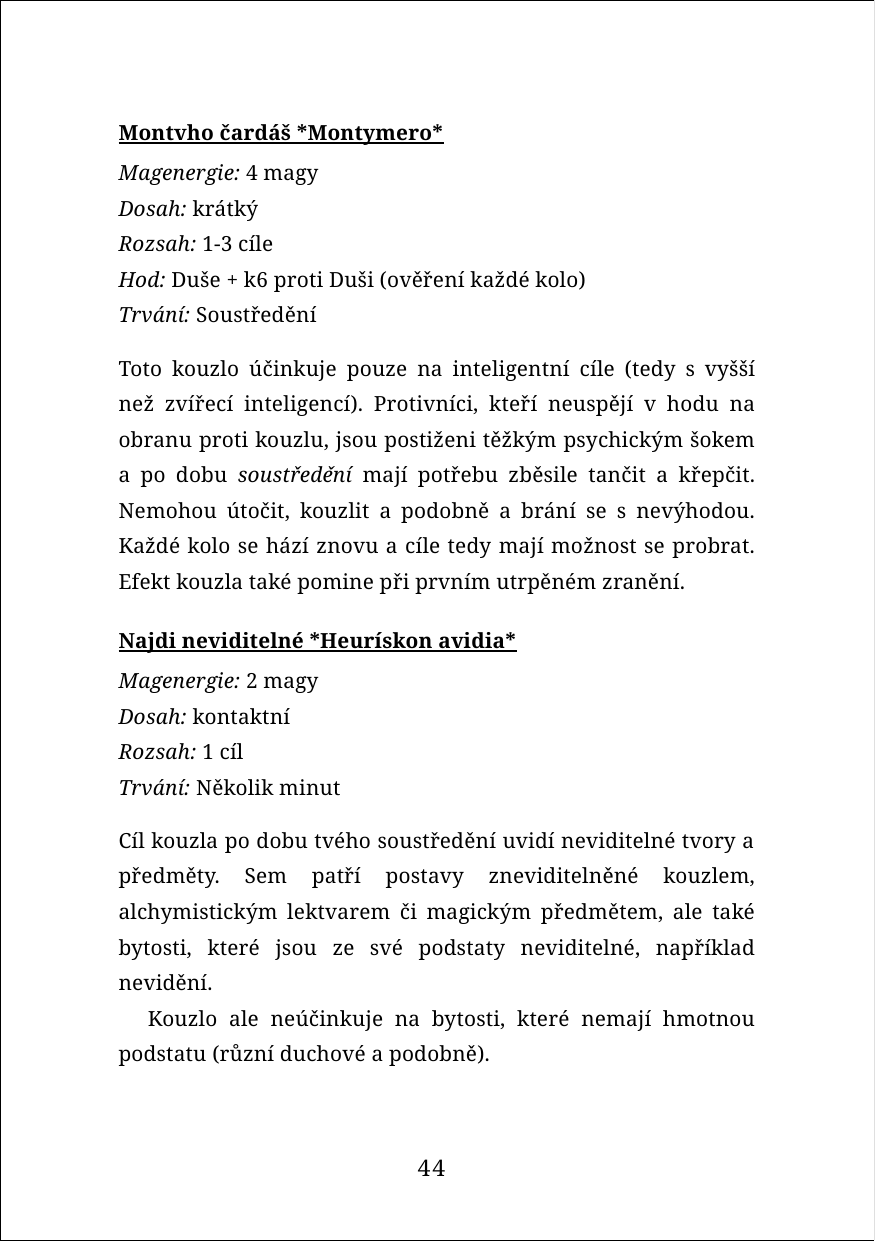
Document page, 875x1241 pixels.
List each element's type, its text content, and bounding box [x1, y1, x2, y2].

text Magenergie: 2 magy Dosah: kontaktní Rozsah: 1 cíl Trvání: Několik minut [118, 666, 756, 801]
text Toto kouzlo účinkuje pouze na inteligentní cíle (tedy s vyšší než zvířecí inteligencí). Protivníci, kteří neuspějí v hodu na obranu proti kouzlu, jsou postiženi těžkým psychickým šokem a po dobu soustředění mají potřebu zběsile tančit a křepčit. Nemohou útočit, kouzlit a podobně a brání se s nevýhodou. Každé kolo se hází znovu a cíle tedy mají možnost se probrat. Efekt kouzla také pomine při prvním utrpěném zranění. [118, 354, 756, 595]
text Cíl kouzla po dobu tvého soustředění uvidí neviditelné tvory a předměty. Sem patří postavy zneviditelněné kouzlem, alchymistickým lektvarem či magickým předmětem, ale také bytosti, které jsou ze své podstaty neviditelné, například nevidění. Kouzlo ale neúčinkuje na bytosti, které nemají hmotnou podstatu (různí duchové a podobně). [118, 826, 756, 1068]
subtitle Najdi neviditelné *Heurískon avidia* [118, 626, 756, 654]
text Magenergie: 4 magy Dosah: krátký Rozsah: 1-3 cíle Hod: Duše + k6 proti Duši (ověření každé kolo) Trvání: Soustředění [118, 158, 756, 329]
subtitle Montvho čardáš *Montymero* [118, 118, 756, 147]
